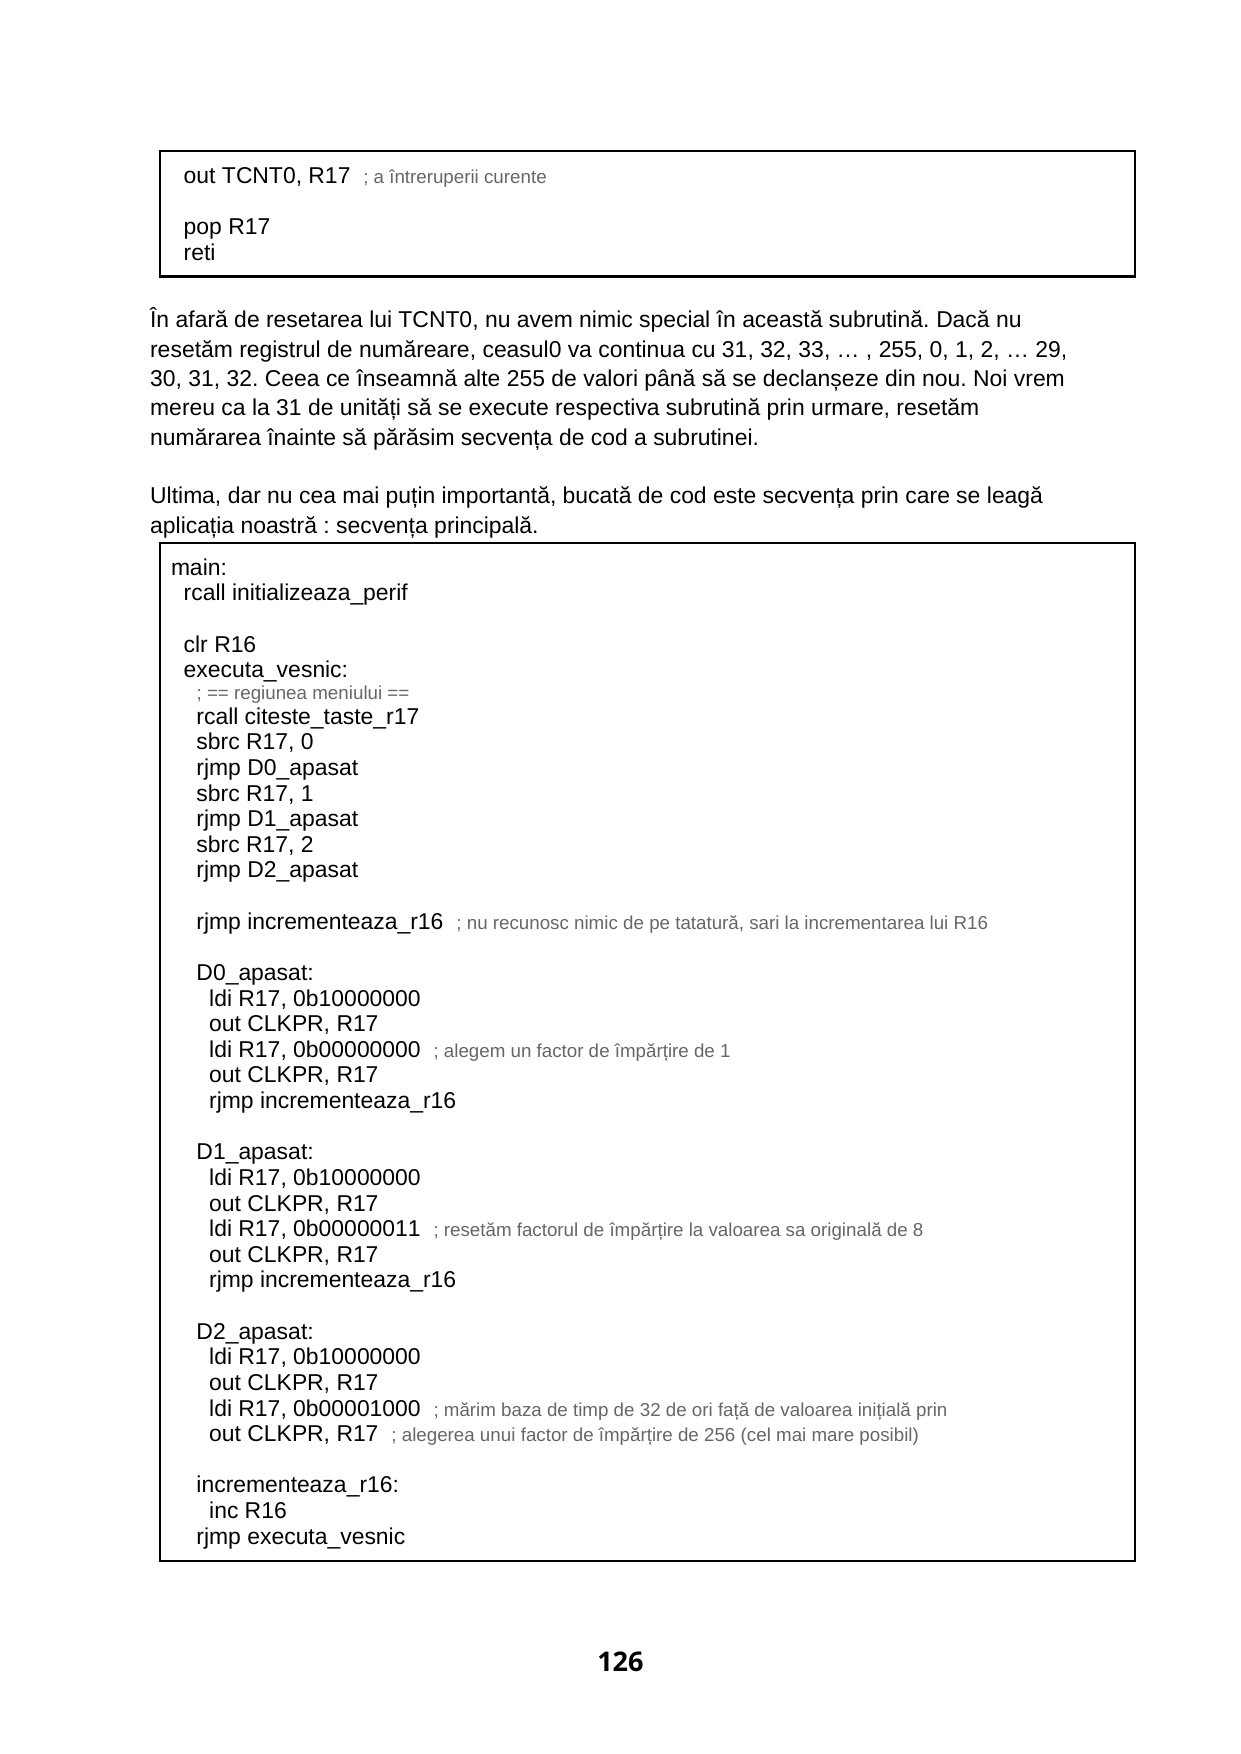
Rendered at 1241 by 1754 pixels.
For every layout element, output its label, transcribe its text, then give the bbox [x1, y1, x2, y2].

text Ultima, dar nu cea mai puțin importantă, bucată de cod este secvența prin care se leagă aplicația noastră : secvența principală. [150, 483, 1091, 538]
text În afară de resetarea lui TCNT0, nu avem nimic special în această subrutină. Dacă nu resetăm registrul de număreare, ceasul0 va continua cu 31, 32, 33, … , 255, 0, 1, 2, … 29, 30, 31, 32. Ceea ce înseamnă alte 255 de valori până să se declanșeze din nou. Noi vrem mereu ca la 31 de unități să se execute respectiva subrutină prin urmare, resetăm numărarea înainte să părăsim secvența de cod a subrutinei. [150, 307, 1091, 450]
table_header out TCNT0, R17 ; a întreruperii curente pop R17 reti [161, 152, 1134, 275]
table_header main: rcall initializeaza_perif clr R16 executa_vesnic: ; == regiunea meniului == rcall citeste_taste_r17 sbrc R17, 0 rjmp D0_apasat sbrc R17, 1 rjmp D1_apasat sbrc R17, 2 rjmp D2_apasat rjmp incrementeaza_r16 ; nu recunosc nimic de pe tatatură, sari la incrementarea lui R16 D0_apasat: ldi R17, 0b10000000 out CLKPR, R17 ldi R17, 0b00000000 ; alegem un factor de împărțire de 1 out CLKPR, R17 rjmp incrementeaza_r16 D1_apasat: ldi R17, 0b10000000 out CLKPR, R17 ldi R17, 0b00000011 ; resetăm factorul de împărțire la valoarea sa originală de 8 out CLKPR, R17 rjmp incrementeaza_r16 D2_apasat: ldi R17, 0b10000000 out CLKPR, R17 ldi R17, 0b00001000 ; mărim baza de timp de 32 de ori față de valoarea inițială prin out CLKPR, R17 ; alegerea unui factor de împărțire de 256 (cel mai mare posibil) incrementeaza_r16: inc R16 rjmp executa_vesnic [161, 544, 1134, 1559]
